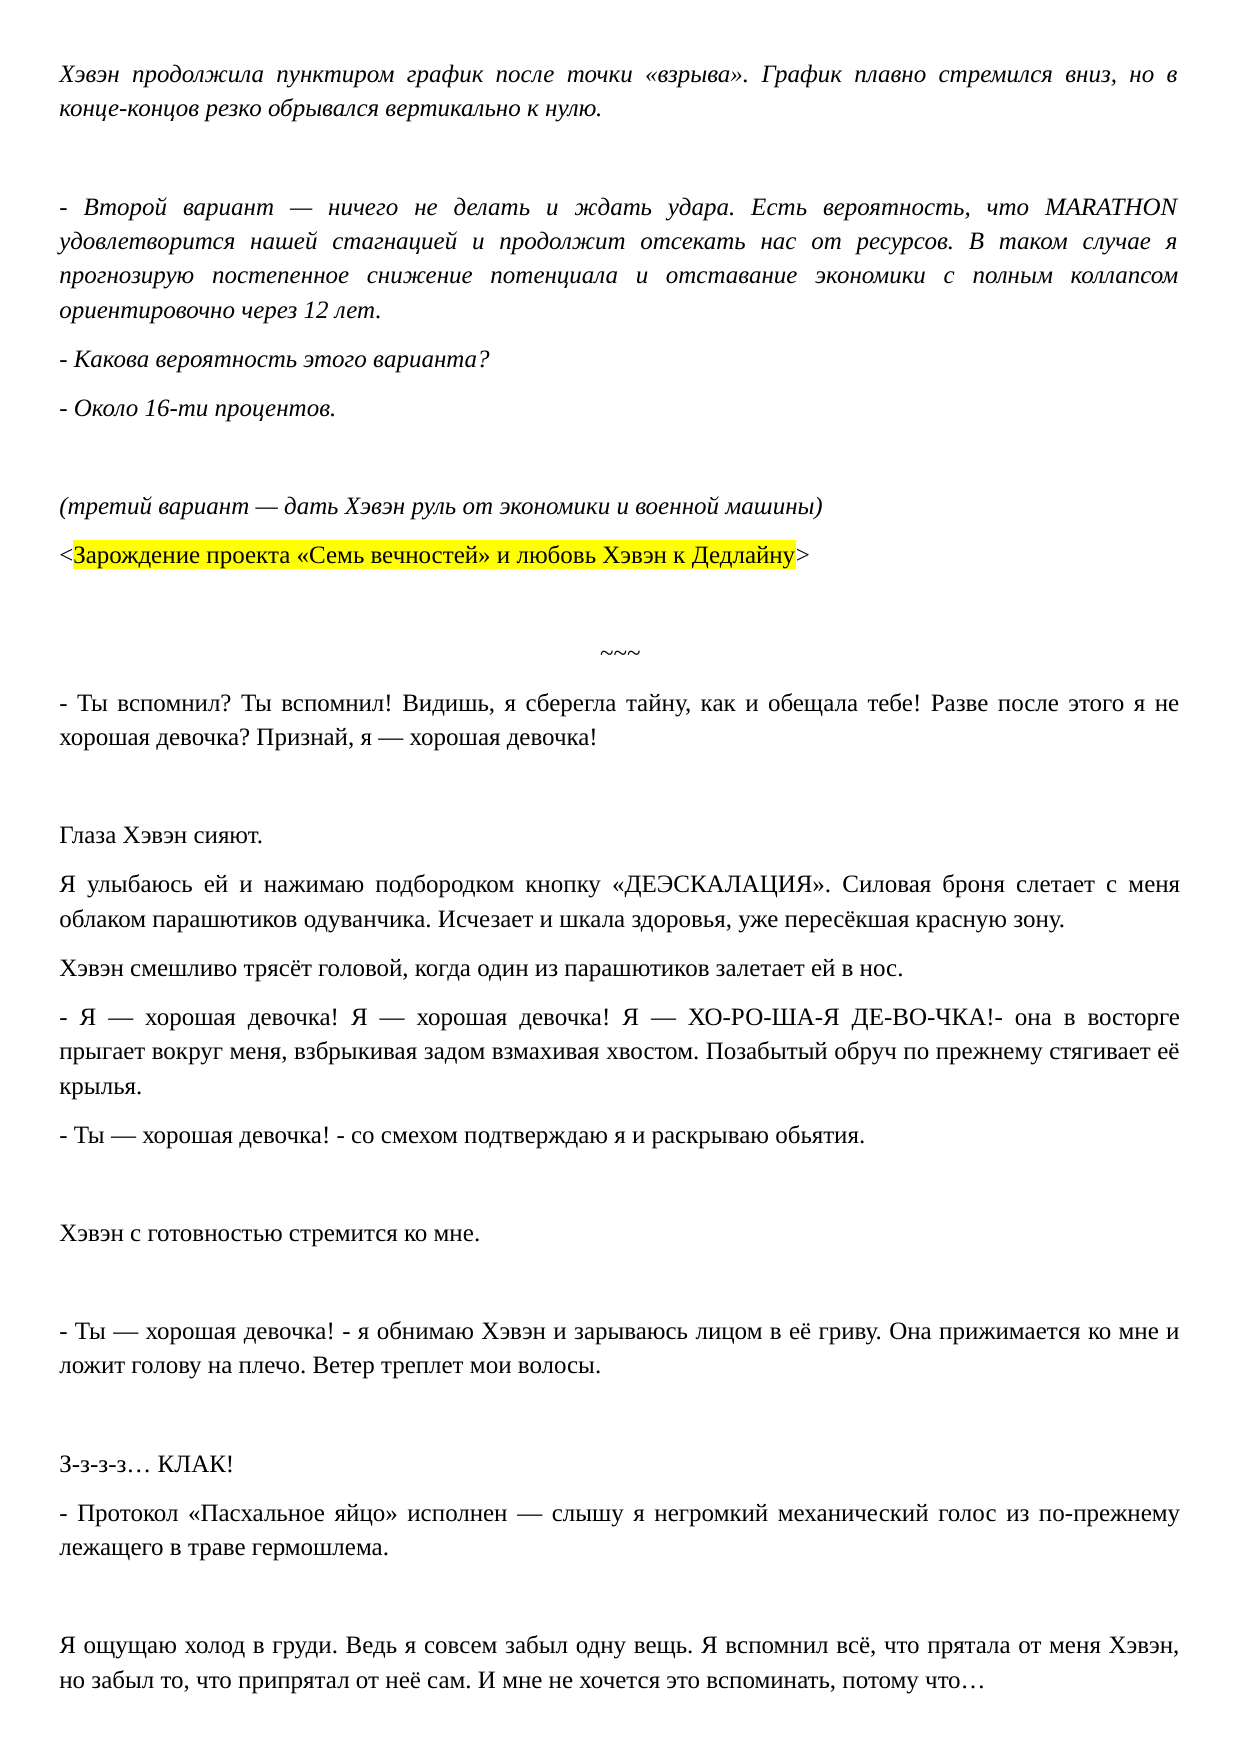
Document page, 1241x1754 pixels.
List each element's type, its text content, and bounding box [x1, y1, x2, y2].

text - Около 16-ти процентов. [59, 393, 1181, 422]
text - Второй вариант — ничего не делать и ждать удара. Есть вероятность, что MARATHON удовлетворится нашей стагнацией и продолжит отсекать нас от ресурсов. В таком случае я прогнозирую постепенное снижение потенциала и отставание экономики с полным коллапсом ориентировочно через 12 лет. [59, 192, 1181, 324]
text Я ощущаю холод в груди. Ведь я совсем забыл одну вещь. Я вспомнил всё, что прятала от меня Хэвэн, но забыл то, что припрятал от неё сам. И мне не хочется это вспоминать, потому что… [59, 1630, 1181, 1694]
text - Я — хорошая девочка! Я — хорошая девочка! Я — ХО-РО-ША-Я ДЕ-ВО-ЧКА!- она в восторге прыгает вокруг меня, взбрыкивая задом взмахивая хвостом. Позабытый обруч по прежнему стягивает её крылья. [59, 1002, 1181, 1099]
text - Какова вероятность этого варианта? [59, 344, 1181, 373]
text З-з-з-з… КЛАК! [59, 1449, 1181, 1477]
text Глаза Хэвэн сияют. [59, 820, 1181, 849]
text Хэвэн продолжила пунктиром график после точки «взрыва». График плавно стремился вниз, но в конце-концов резко обрывался вертикально к нулю. [59, 59, 1181, 122]
text - Протокол «Пасхальное яйцо» исполнен — слышу я негромкий механический голос из по-прежнему лежащего в траве гермошлема. [59, 1498, 1181, 1561]
text Хэвэн с готовностью стремится ко мне. [59, 1218, 1181, 1247]
text - Ты вспомнил? Ты вспомнил! Видишь, я сберегла тайну, как и обещала тебе! Разве после этого я не хорошая девочка? Признай, я — хорошая девочка! [59, 688, 1181, 751]
text Я улыбаюсь ей и нажимаю подбородком кнопку «ДЕЭСКАЛАЦИЯ». Силовая броня слетает с меня облаком парашютиков одуванчика. Исчезает и шкала здоровья, уже пересёкшая красную зону. [59, 869, 1181, 932]
text - Ты — хорошая девочка! - со смехом подтверждаю я и раскрываю обьятия. [59, 1120, 1181, 1149]
text Хэвэн смешливо трясёт головой, когда один из парашютиков залетает ей в нос. [59, 953, 1181, 982]
text (третий вариант — дать Хэвэн руль от экономики и военной машины) [59, 491, 1181, 520]
text ~~~ [59, 638, 1181, 667]
text - Ты — хорошая девочка! - я обнимаю Хэвэн и зарываюсь лицом в её гриву. Она прижимается ко мне и ложит голову на плечо. Ветер треплет мои волосы. [59, 1316, 1181, 1379]
text <Зарождение проекта «Семь вечностей» и любовь Хэвэн к Дедлайну> [59, 540, 1181, 569]
